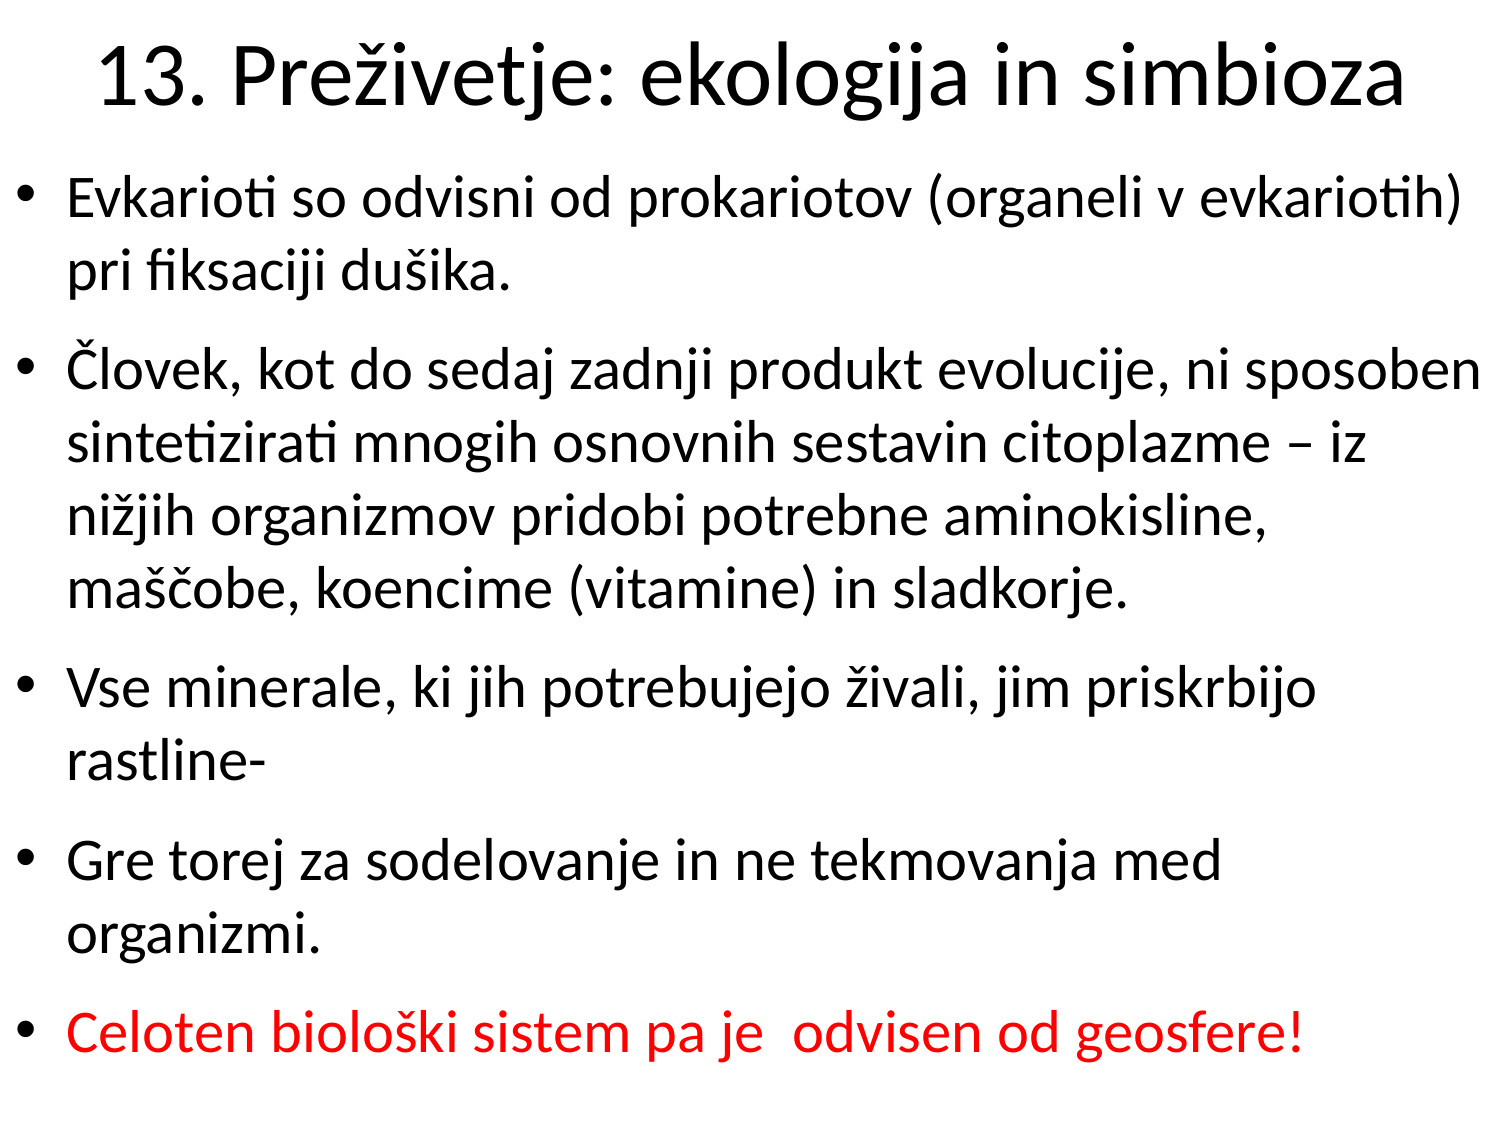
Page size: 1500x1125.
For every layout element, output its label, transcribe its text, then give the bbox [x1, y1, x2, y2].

list Evkarioti so odvisni od prokariotov (organeli v evkariotih) pri fiksaciji dušika. Človek, kot do sedaj zadnji produkt evolucije, ni sposoben sintetizirati mnogih osnovnih sestavin citoplazme – iz nižjih organizmov pridobi potrebne aminokisline, maščobe, koencime (vitamine) in sladkorje. Vse minerale, ki jih potrebujejo živali, jim priskrbijo rastline- Gre torej za sodelovanje in ne tekmovanja med organizmi. Celoten biološki sistem pa je odvisen od geosfere! [0, 149, 1500, 1125]
title 13. Preživetje: ekologija in simbioza [76, 0, 1427, 138]
